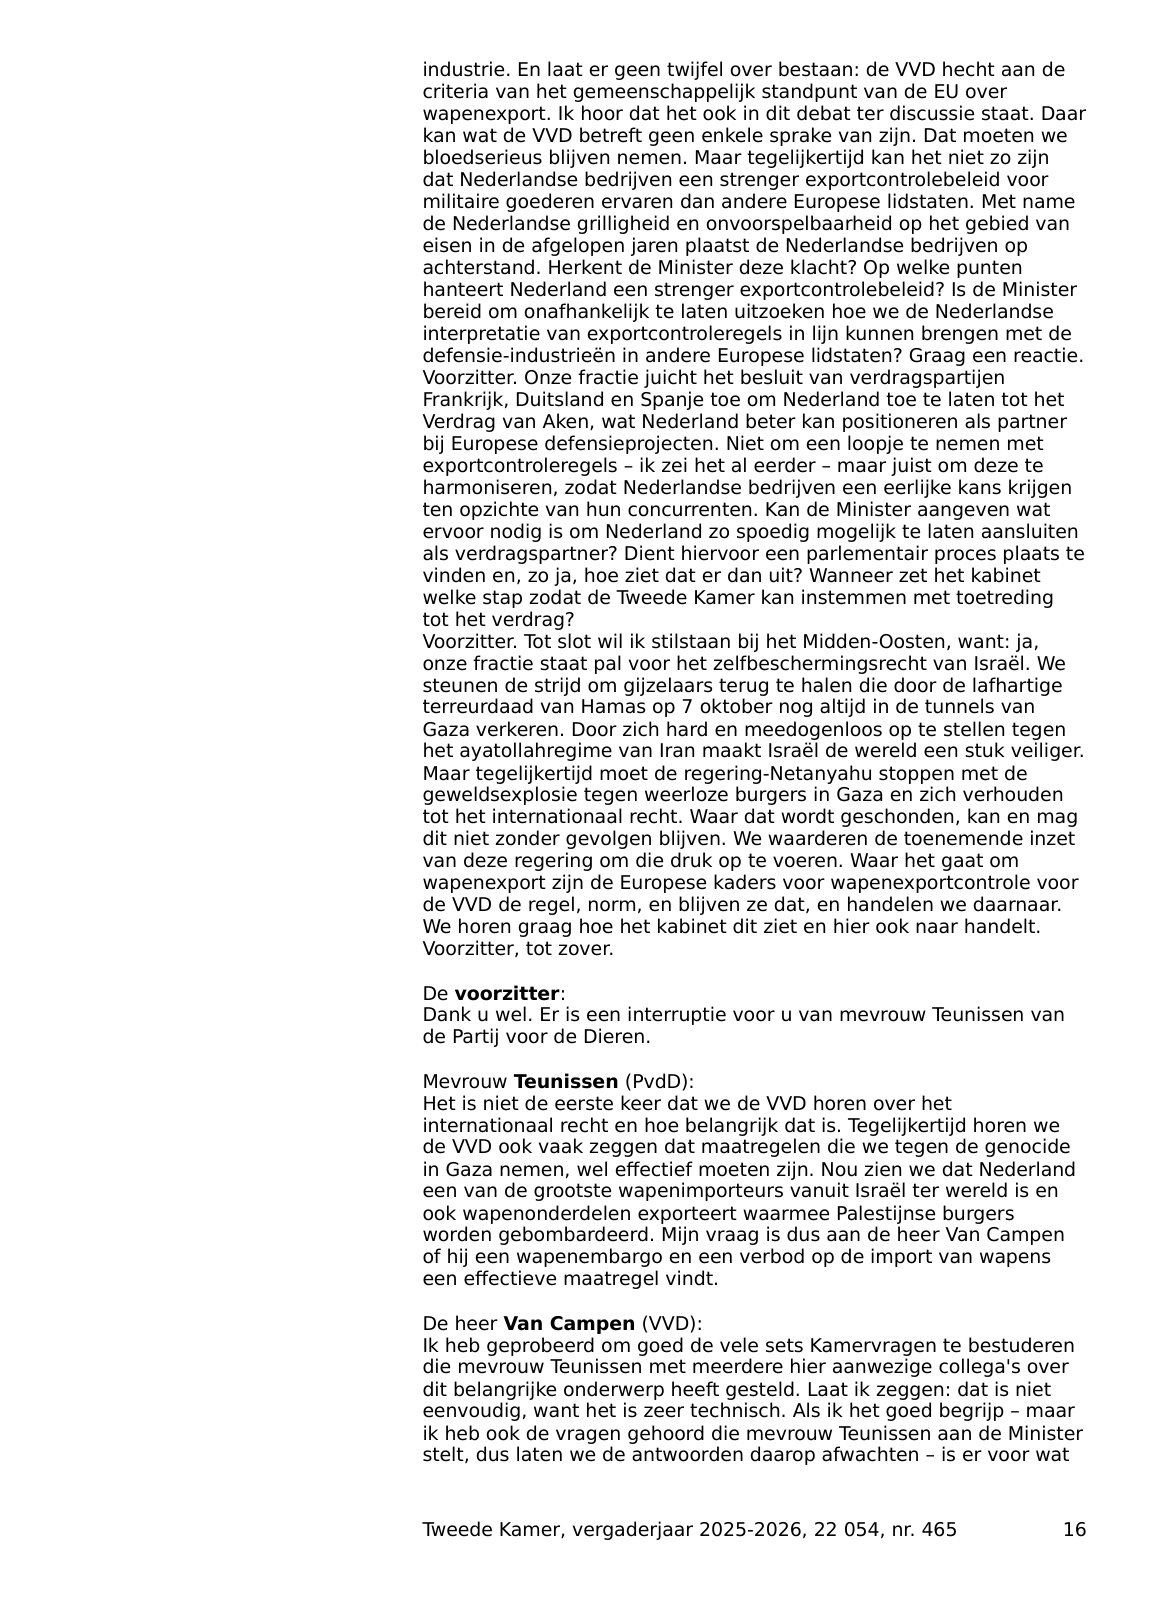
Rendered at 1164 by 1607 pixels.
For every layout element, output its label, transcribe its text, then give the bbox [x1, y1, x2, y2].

text industrie. En laat er geen twijfel over bestaan: de VVD hecht aan de criteria van het gemeenschappelijk standpunt van de EU over wapenexport. Ik hoor dat het ook in dit debat ter discussie staat. Daar kan wat de VVD betreft geen enkele sprake van zijn. Dat moeten we bloedserieus blijven nemen. Maar tegelijkertijd kan het niet zo zijn dat Nederlandse bedrijven een strenger exportcontrolebeleid voor militaire goederen ervaren dan andere Europese lidstaten. Met name de Nederlandse grilligheid en onvoorspelbaarheid op het gebied van eisen in de afgelopen jaren plaatst de Nederlandse bedrijven op achterstand. Herkent de Minister deze klacht? Op welke punten hanteert Nederland een strenger exportcontrolebeleid? Is de Minister bereid om onafhankelijk te laten uitzoeken hoe we de Nederlandse interpretatie van exportcontroleregels in lijn kunnen brengen met de defensie-industrieën in andere Europese lidstaten? Graag een reactie. [422, 59, 1087, 367]
text Voorzitter. Onze fractie juicht het besluit van verdragspartijen Frankrijk, Duitsland en Spanje toe om Nederland toe te laten tot het Verdrag van Aken, wat Nederland beter kan positioneren als partner bij Europese defensieprojecten. Niet om een loopje te nemen met exportcontroleregels – ik zei het al eerder – maar juist om deze te harmoniseren, zodat Nederlandse bedrijven een eerlijke kans krijgen ten opzichte van hun concurrenten. Kan de Minister aangeven wat ervoor nodig is om Nederland zo spoedig mogelijk te laten aansluiten als verdragspartner? Dient hiervoor een parlementair proces plaats te vinden en, zo ja, hoe ziet dat er dan uit? Wanneer zet het kabinet welke stap zodat de Tweede Kamer kan instemmen met toetreding tot het verdrag? [422, 367, 1087, 631]
text Mevrouw Teunissen (PvdD): [422, 1071, 1087, 1092]
text De voorzitter: [422, 982, 1087, 1004]
text Het is niet de eerste keer dat we de VVD horen over het internationaal recht en hoe belangrijk dat is. Tegelijkertijd horen we de VVD ook vaak zeggen dat maatregelen die we tegen de genocide in Gaza nemen, wel effectief moeten zijn. Nou zien we dat Nederland een van de grootste wapenimporteurs vanuit Israël ter wereld is en ook wapenonderdelen exporteert waarmee Palestijnse burgers worden gebombardeerd. Mijn vraag is dus aan de heer Van Campen of hij een wapenembargo en een verbod op de import van wapens een effectieve maatregel vindt. [422, 1092, 1087, 1290]
text Voorzitter. Tot slot wil ik stilstaan bij het Midden-Oosten, want: ja, onze fractie staat pal voor het zelfbeschermingsrecht van Israël. We steunen de strijd om gijzelaars terug te halen die door de lafhartige terreurdaad van Hamas op 7 oktober nog altijd in de tunnels van Gaza verkeren. Door zich hard en meedogenloos op te stellen tegen het ayatollahregime van Iran maakt Israël de wereld een stuk veiliger. Maar tegelijkertijd moet de regering-Netanyahu stoppen met de geweldsexplosie tegen weerloze burgers in Gaza en zich verhouden tot het internationaal recht. Waar dat wordt geschonden, kan en mag dit niet zonder gevolgen blijven. We waarderen de toenemende inzet van deze regering om die druk op te voeren. Waar het gaat om wapenexport zijn de Europese kaders voor wapenexportcontrole voor de VVD de regel, norm, en blijven ze dat, en handelen we daarnaar. We horen graag hoe het kabinet dit ziet en hier ook naar handelt. [422, 631, 1087, 938]
text Dank u wel. Er is een interruptie voor u van mevrouw Teunissen van de Partij voor de Dieren. [422, 1004, 1087, 1048]
text Voorzitter, tot zover. [422, 938, 1087, 960]
text De heer Van Campen (VVD): [422, 1312, 1087, 1334]
text Ik heb geprobeerd om goed de vele sets Kamervragen te bestuderen die mevrouw Teunissen met meerdere hier aanwezige collega's over dit belangrijke onderwerp heeft gesteld. Laat ik zeggen: dat is niet eenvoudig, want het is zeer technisch. Als ik het goed begrijp – maar ik heb ook de vragen gehoord die mevrouw Teunissen aan de Minister stelt, dus laten we de antwoorden daarop afwachten – is er voor wat [422, 1334, 1087, 1466]
